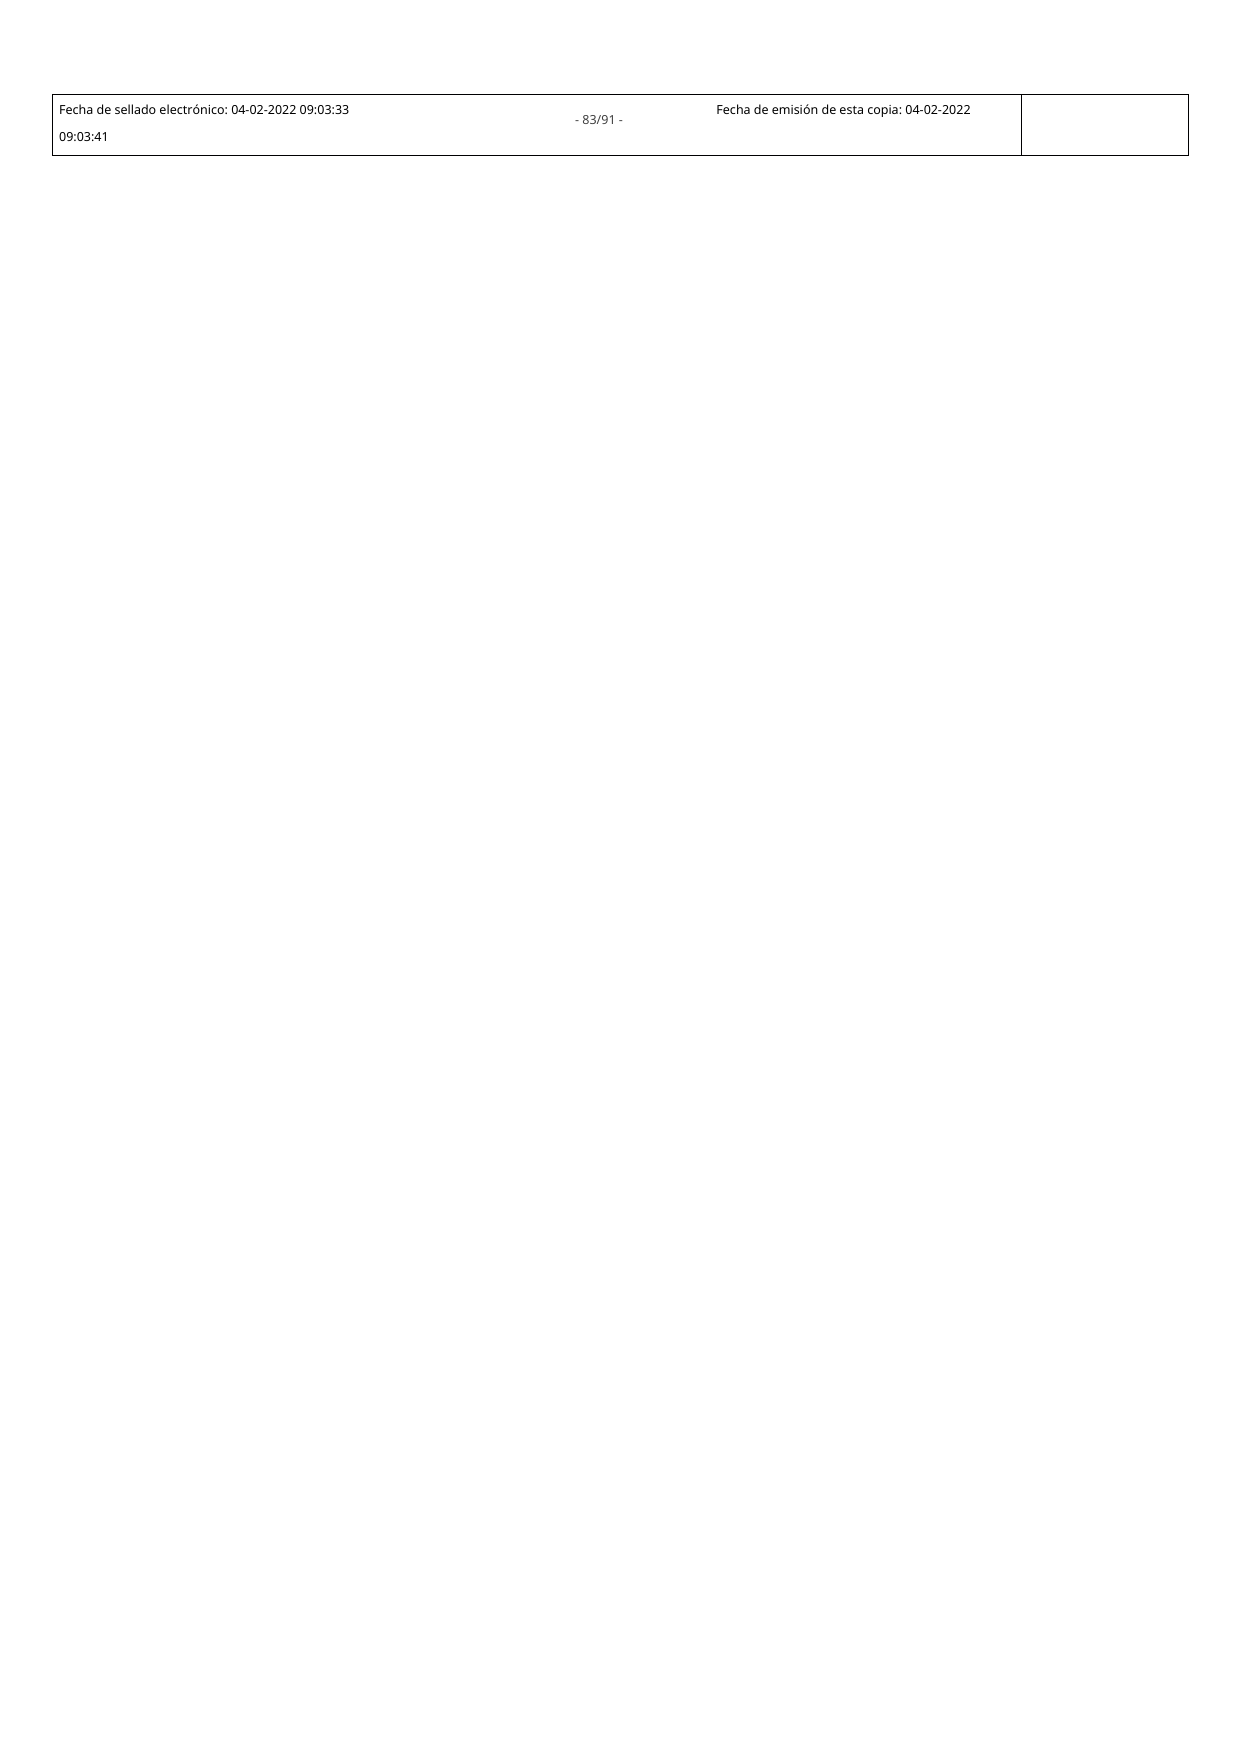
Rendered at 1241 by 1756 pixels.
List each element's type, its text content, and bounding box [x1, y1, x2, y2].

table_header [1022, 95, 1188, 155]
table_cell Fecha de sellado electrónico: 04-02-2022 09:03:33 - 83/91 - Fecha de emisión de esta copia: 04-02-2022 09:03:41 [53, 95, 1021, 155]
